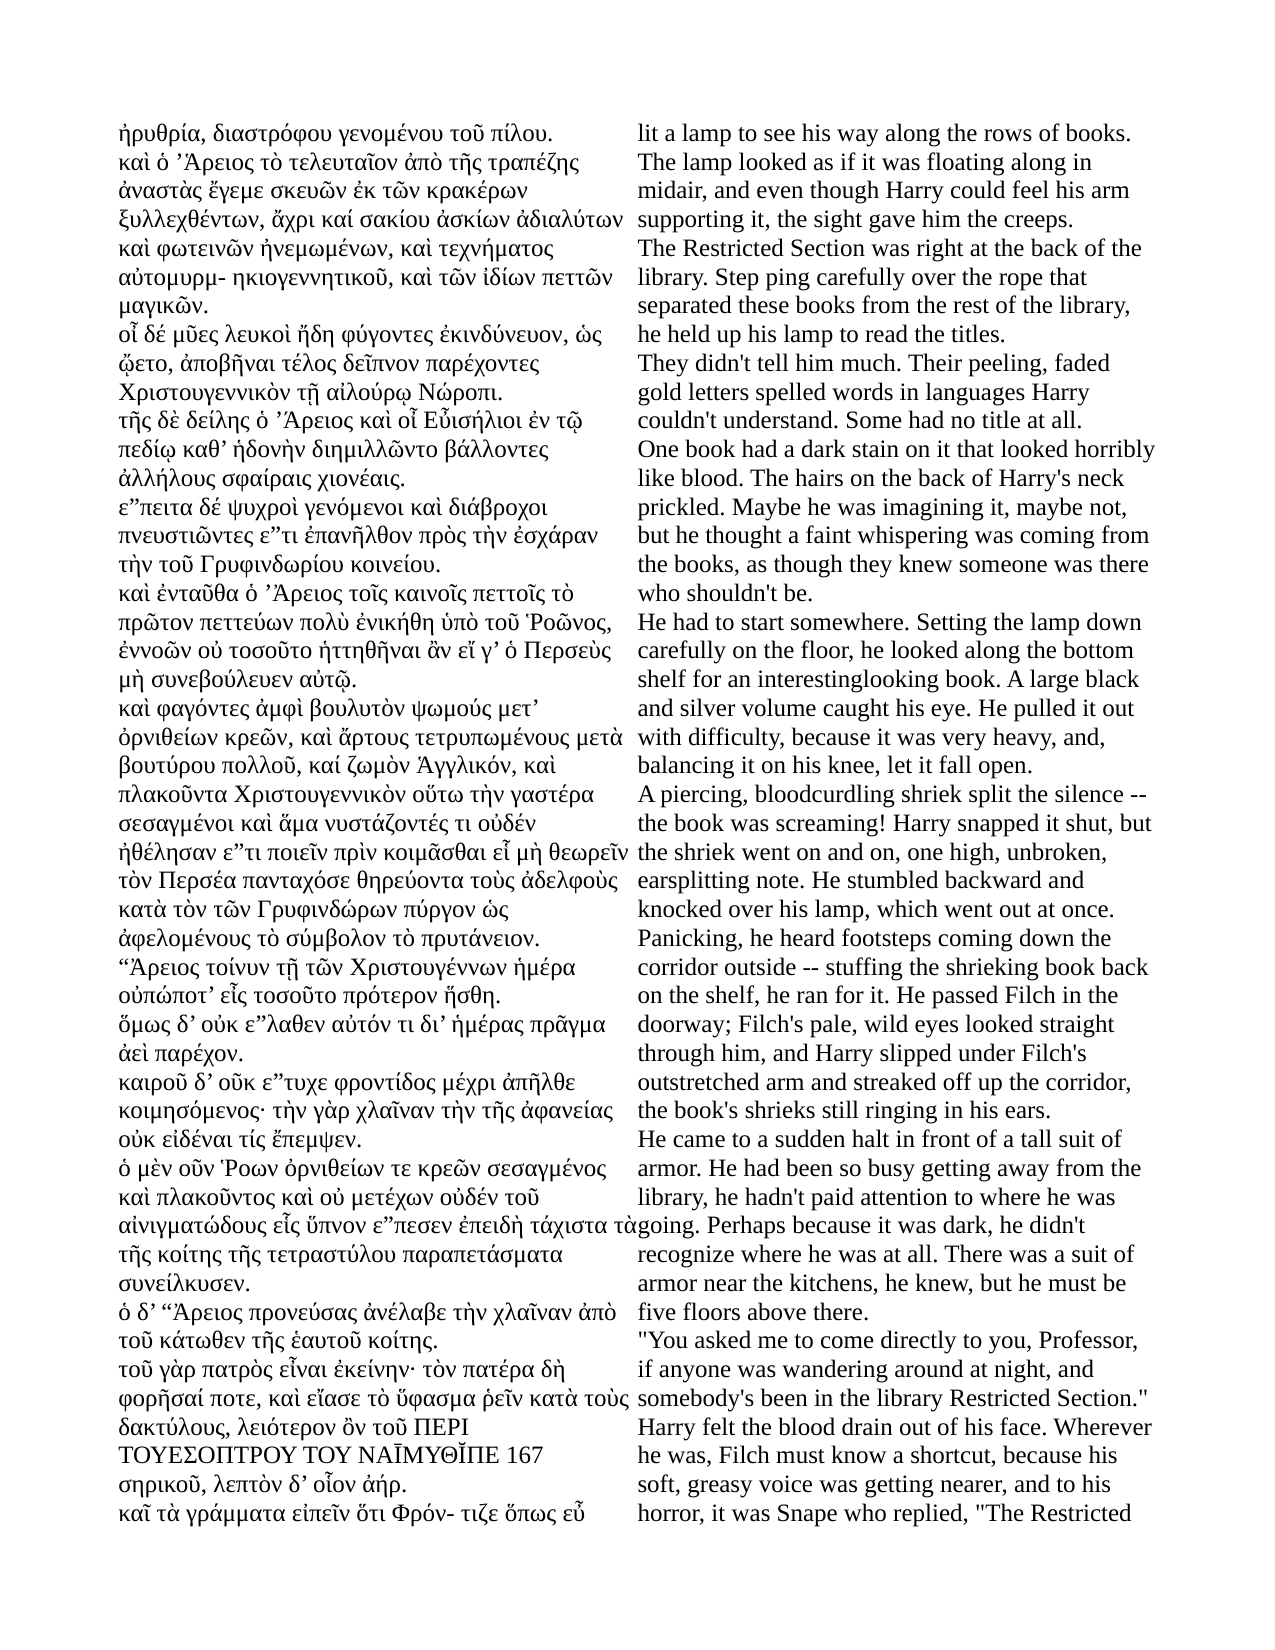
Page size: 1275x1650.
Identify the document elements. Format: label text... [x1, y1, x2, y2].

table_cell ἠρυθρία, διαστρόφου γενομένου τοῦ πίλου. καὶ ὁ ’Ἁρειος τὸ τελευταῖον ἀπὸ τῆς τραπέζης ἀναστὰς ἔγεμε σκευῶν ἐκ τῶν κρακέρων ξυλλεχθέντων, ἄχρι καί σακίου ἀσκίων ἀδιαλύτων καὶ φωτεινῶν ἠνεμωμένων, καὶ τεχνήματος αὐτομυρμ- ηκιογεννητικοῦ, καὶ τῶν ἰδίων πεττῶν μαγικῶν. οἶ δέ μῦες λευκοὶ ἤδη φύγοντες ἐκινδύνευον, ὡς ᾤετο, ἀποβῆναι τέλος δεῖπνον παρέχοντες Χριστουγεννικὸν τῇ αἰλούρῳ Νώροπι. τῆς δὲ δείλης ὁ ’Άρειος καὶ οἶ Εὖισήλιοι ἐν τῷ πεδίῳ καθ’ ἡδονὴν διημιλλῶντο βάλλοντες ἀλλήλους σφαίραις χιονέαις. ε”πειτα δέ ψυχροὶ γενόμενοι καὶ διάβροχοι πνευστιῶντες ε”τι ἐπανῆλθον πρὸς τὴν ἐσχάραν τὴν τοῦ Γρυφινδωρίου κοινείου. καὶ ἐνταῦθα ὁ ’Ἀρειος τοῖς καινοῖς πεττοῖς τὸ πρῶτον πεττεύων πολὺ ἐνικήθη ὑπὸ τοῦ Ῥοῶνος, ἐννοῶν οὐ τοσοῦτο ἡττηθῆναι ἂν εἴ γ’ ὁ Περσεὺς μὴ συνεβούλευεν αὐτῷ. καὶ φαγόντες ἀμφὶ βουλυτὸν ψωμούς μετ’ ὀρνιθείων κρεῶν, καὶ ἄρτους τετρυπωμένους μετὰ βουτύρου πολλοῦ, καί ζωμὸν Ἁγγλικόν, καὶ πλακοῦντα Χριστουγεννικὸν οὕτω τὴν γαστέρα σεσαγμένοι καὶ ἅμα νυστάζοντές τι οὐδέν ἠθέλησαν ε”τι ποιεῖν πρὶν κοιμᾶσθαι εἷ μὴ θεωρεῖν τὸν Περσέα πανταχόσε θηρεύοντα τοὺς ἀδελφοὺς κατὰ τὸν τῶν Γρυφινδώρων πύργον ὡς ἀφελομένους τὸ σύμβολον τὸ πρυτάνειον. “Ἀρειος τοίνυν τῇ τῶν Χριστουγέννων ἡμέρα οὐπώποτ’ εἶς τοσοῦτο πρότερον ἥσθη. ὅμως δ’ οὐκ ε”λαθεν αὐτόν τι δι’ ἡμέρας πρᾶγμα ἀεὶ παρέχον. καιροῦ δ’ οῦκ ε”τυχε φροντίδος μέχρι ἀπῆλθε κοιμησόμενος· τὴν γὰρ χλαῖναν τὴν τῆς ἀφανείας οὐκ εἰδέναι τίς ἔπεμψεν. ὁ μὲν οῦν Ῥοων ὀρνιθείων τε κρεῶν σεσαγμένος καὶ πλακοῦντος καὶ οὐ μετέχων οὐδέν τοῦ αἰνιγματώδους εἷς ὕπνον ε”πεσεν ἐπειδὴ τάχιστα τὰ τῆς κοίτης τῆς τετραστύλου παραπετάσματα συνείλκυσεν. ὁ δ’ “Ἀρειος προνεύσας ἀνέλαβε τὴν χλαῖναν ἀπὸ τοῦ κάτωθεν τῆς ἑαυτοῦ κοίτης. τοῦ γὰρ πατρὸς εἶναι ἐκείνην· τὸν πατέρα δὴ φορῆσαί ποτε, καὶ εἴασε τὸ ὕφασμα ῥεῖν κατὰ τοὺς δακτύλους, λειότερον ὂν τοῦ ΠΕΡΙ ΤΟΥΕΣΟΠΤΡΟΥ ΤΟΥ ΝΑῙΜΥΘῘΠΕ 167 σηρικοῦ, λεπτὸν δ’ οἷον ἀήρ. καῖ τὰ γράμματα εἰπεῖν ὅτι Φρόν- τιζε ὅπως εὖ [118, 118, 637, 1527]
table_cell lit a lamp to see his way along the rows of books. The lamp looked as if it was floating along in midair, and even though Harry could feel his arm supporting it, the sight gave him the creeps. The Restricted Section was right at the back of the library. Step ping carefully over the rope that separated these books from the rest of the library, he held up his lamp to read the titles. They didn't tell him much. Their peeling, faded gold letters spelled words in languages Harry couldn't understand. Some had no title at all. One book had a dark stain on it that looked horribly like blood. The hairs on the back of Harry's neck prickled. Maybe he was imagining it, maybe not, but he thought a faint whispering was coming from the books, as though they knew someone was there who shouldn't be. He had to start somewhere. Setting the lamp down carefully on the floor, he looked along the bottom shelf for an interestinglooking book. A large black and silver volume caught his eye. He pulled it out with difficulty, because it was very heavy, and, balancing it on his knee, let it fall open. A piercing, bloodcurdling shriek split the silence -- the book was screaming! Harry snapped it shut, but the shriek went on and on, one high, unbroken, earsplitting note. He stumbled backward and knocked over his lamp, which went out at once. Panicking, he heard footsteps coming down the corridor outside -- stuffing the shrieking book back on the shelf, he ran for it. He passed Filch in the doorway; Filch's pale, wild eyes looked straight through him, and Harry slipped under Filch's outstretched arm and streaked off up the corridor, the book's shrieks still ringing in his ears. He came to a sudden halt in front of a tall suit of armor. He had been so busy getting away from the library, he hadn't paid attention to where he was going. Perhaps because it was dark, he didn't recognize where he was at all. There was a suit of armor near the kitchens, he knew, but he must be five floors above there. "You asked me to come directly to you, Professor, if anyone was wandering around at night, and somebody's been in the library Restricted Section." Harry felt the blood drain out of his face. Wherever he was, Filch must know a shortcut, because his soft, greasy voice was getting nearer, and to his horror, it was Snape who replied, "The Restricted [637, 118, 1157, 1527]
